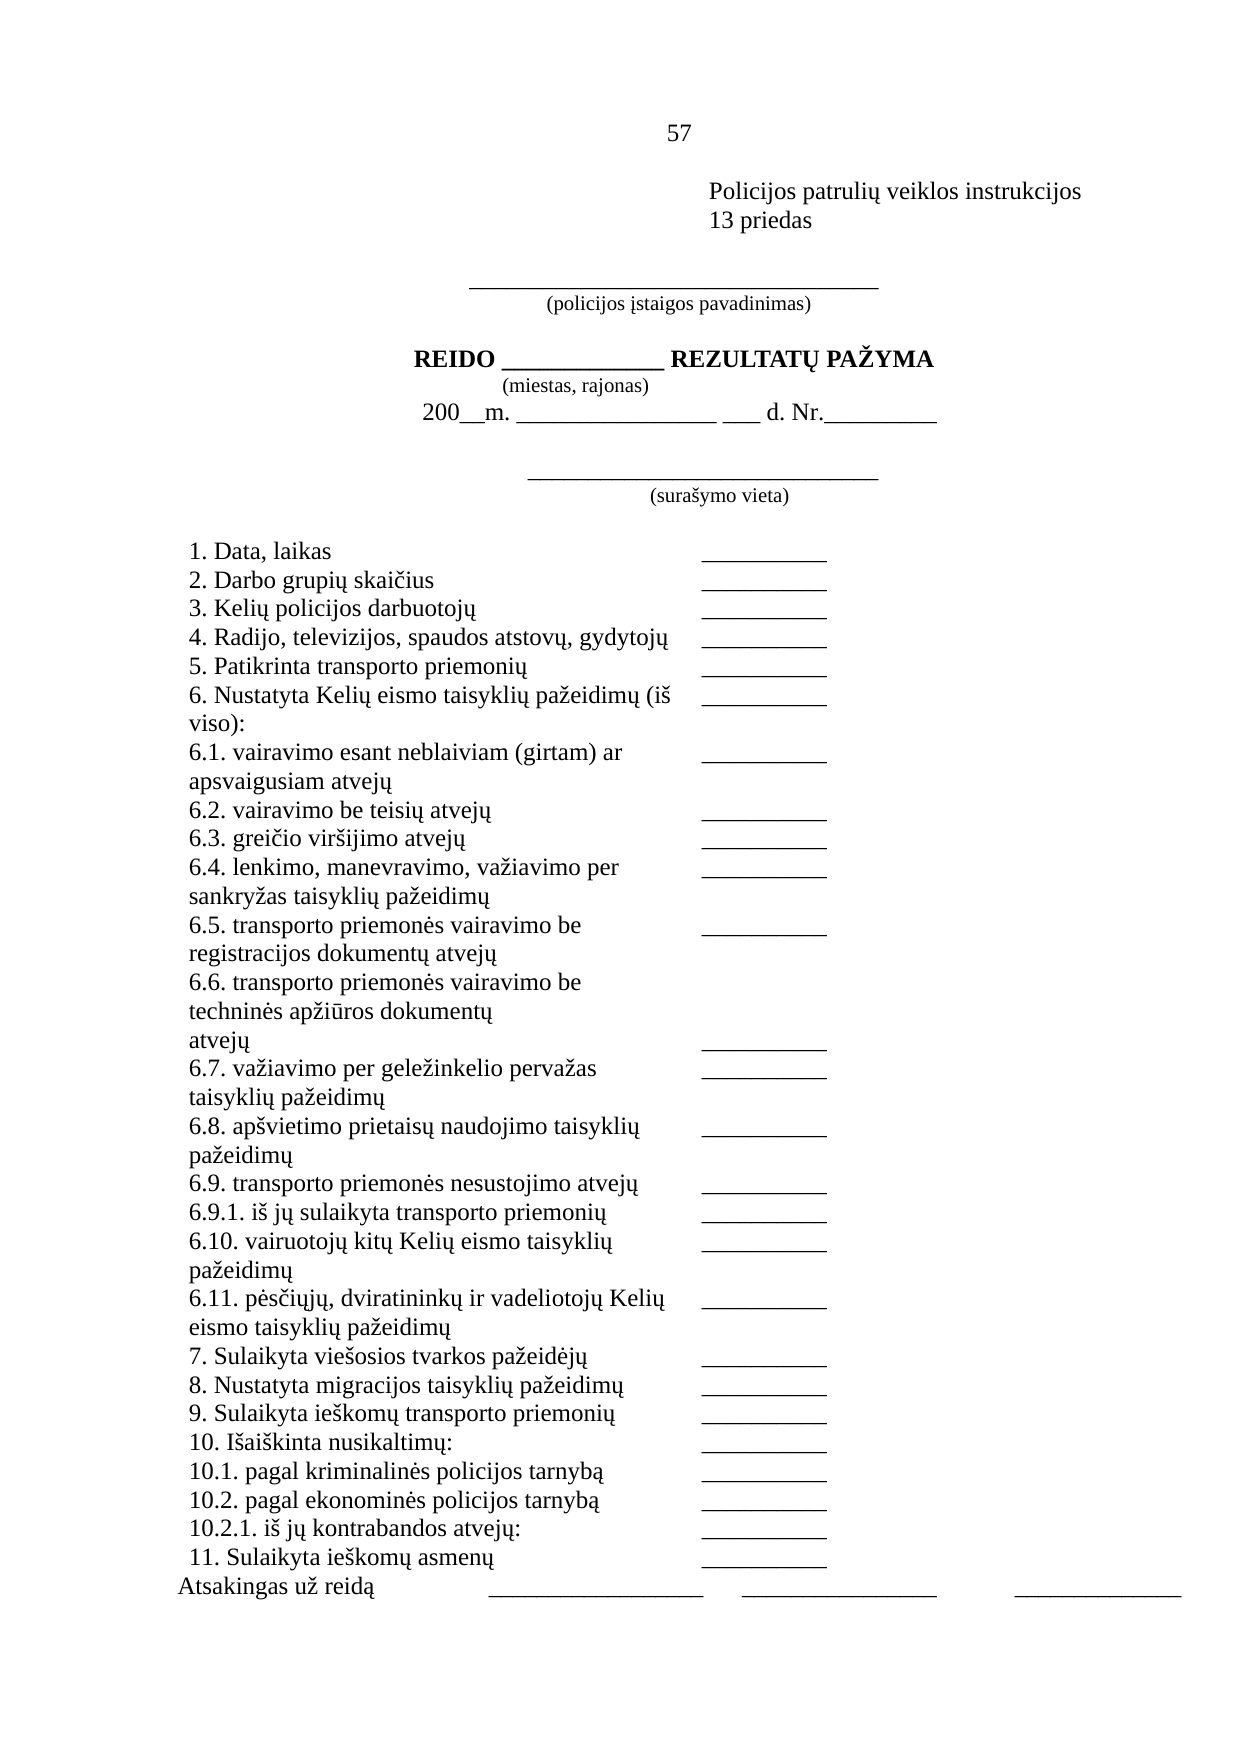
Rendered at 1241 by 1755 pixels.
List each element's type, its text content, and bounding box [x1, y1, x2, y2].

table_cell __________ [690, 1542, 1204, 1571]
table_cell 6.6. transporto priemonės vairavimo be techninės apžiūros dokumentų [177, 967, 690, 1025]
table_cell 2. Darbo grupių skaičius [177, 565, 690, 593]
table_cell __________ [690, 651, 1204, 680]
table_cell 6.2. vairavimo be teisių atvejų [177, 795, 690, 823]
table_cell __________ [690, 536, 1204, 565]
text (surašymo vieta) [177, 483, 1181, 507]
table_cell 9. Sulaikyta ieškomų transporto priemonių [177, 1399, 690, 1427]
table_cell __________ [690, 852, 1204, 910]
table_cell atvejų [177, 1025, 690, 1053]
table_cell __________ [690, 1485, 1204, 1513]
text Policijos patrulių veiklos instrukcijos [177, 176, 1181, 205]
table_cell __________ [690, 1284, 1204, 1341]
table_cell 11. Sulaikyta ieškomų asmenų [177, 1542, 690, 1571]
table_cell 7. Sulaikyta viešosios tvarkos pažeidėjų [177, 1341, 690, 1370]
text (miestas, rajonas) [177, 373, 1181, 397]
table_cell __________ [690, 1197, 1204, 1226]
table_cell 10.2.1. iš jų kontrabandos atvejų: [177, 1514, 690, 1542]
table_cell 8. Nustatyta migracijos taisyklių pažeidimų [177, 1370, 690, 1398]
table_cell 6.9.1. iš jų sulaikyta transporto priemonių [177, 1197, 690, 1226]
table_cell __________ [690, 1427, 1204, 1456]
table_cell __________ [690, 1399, 1204, 1427]
table_header [177, 507, 690, 536]
table_cell [690, 967, 1204, 1025]
table_cell __________ [690, 565, 1204, 593]
table_cell 6.7. važiavimo per geležinkelio pervažas taisyklių pažeidimų [177, 1054, 690, 1111]
table_cell 4. Radijo, televizijos, spaudos atstovų, gydytojų [177, 622, 690, 651]
table_cell __________ [690, 1054, 1204, 1111]
table_cell __________ [690, 910, 1204, 967]
text 13 priedas [177, 205, 1181, 234]
table_cell __________ [690, 1169, 1204, 1197]
table_cell __________ [690, 1514, 1204, 1542]
table_cell __________ [690, 1111, 1204, 1168]
table_cell __________ [690, 824, 1204, 852]
table_cell 10.2. pagal ekonominės policijos tarnybą [177, 1485, 690, 1513]
table_cell __________ [690, 737, 1204, 795]
table_cell 6.11. pėsčiųjų, dviratininkų ir vadeliotojų Kelių eismo taisyklių pažeidimų [177, 1284, 690, 1341]
table_cell 6.8. apšvietimo prietaisų naudojimo taisyklių pažeidimų [177, 1111, 690, 1168]
table_cell 6.10. vairuotojų kitų Kelių eismo taisyklių pažeidimų [177, 1226, 690, 1283]
table_cell __________ [690, 1456, 1204, 1485]
text Atsakingas už reidą [177, 1571, 1181, 1600]
table_cell __________ [690, 622, 1204, 651]
table_cell __________ [690, 1226, 1204, 1283]
table_cell __________ [690, 594, 1204, 622]
table_cell 10. Išaiškinta nusikaltimų: [177, 1427, 690, 1456]
table_cell __________ [690, 795, 1204, 823]
table_header [690, 507, 1204, 536]
text 200__m. ________________ ___ d. Nr._________ [177, 397, 1181, 426]
table_cell 1. Data, laikas [177, 536, 690, 565]
table_cell 5. Patikrinta transporto priemonių [177, 651, 690, 680]
table_cell __________ [690, 1341, 1204, 1370]
table_cell 10.1. pagal kriminalinės policijos tarnybą [177, 1456, 690, 1485]
table_cell __________ [690, 1025, 1204, 1053]
table_cell 6. Nustatyta Kelių eismo taisyklių pažeidimų (iš viso): [177, 680, 690, 737]
table_cell 3. Kelių policijos darbuotojų [177, 594, 690, 622]
table_cell __________ [690, 1370, 1204, 1398]
table_cell 6.1. vairavimo esant neblaiviam (girtam) ar apsvaigusiam atvejų [177, 737, 690, 795]
text (policijos įstaigos pavadinimas) [177, 291, 1181, 315]
table_cell 6.9. transporto priemonės nesustojimo atvejų [177, 1169, 690, 1197]
table_cell __________ [690, 680, 1204, 737]
table_cell 6.5. transporto priemonės vairavimo be registracijos dokumentų atvejų [177, 910, 690, 967]
table_cell 6.4. lenkimo, manevravimo, važiavimo per sankryžas taisyklių pažeidimų [177, 852, 690, 910]
table_cell 6.3. greičio viršijimo atvejų [177, 824, 690, 852]
text REIDO _____________ REZULTATŲ PAŽYMA [177, 344, 1181, 373]
